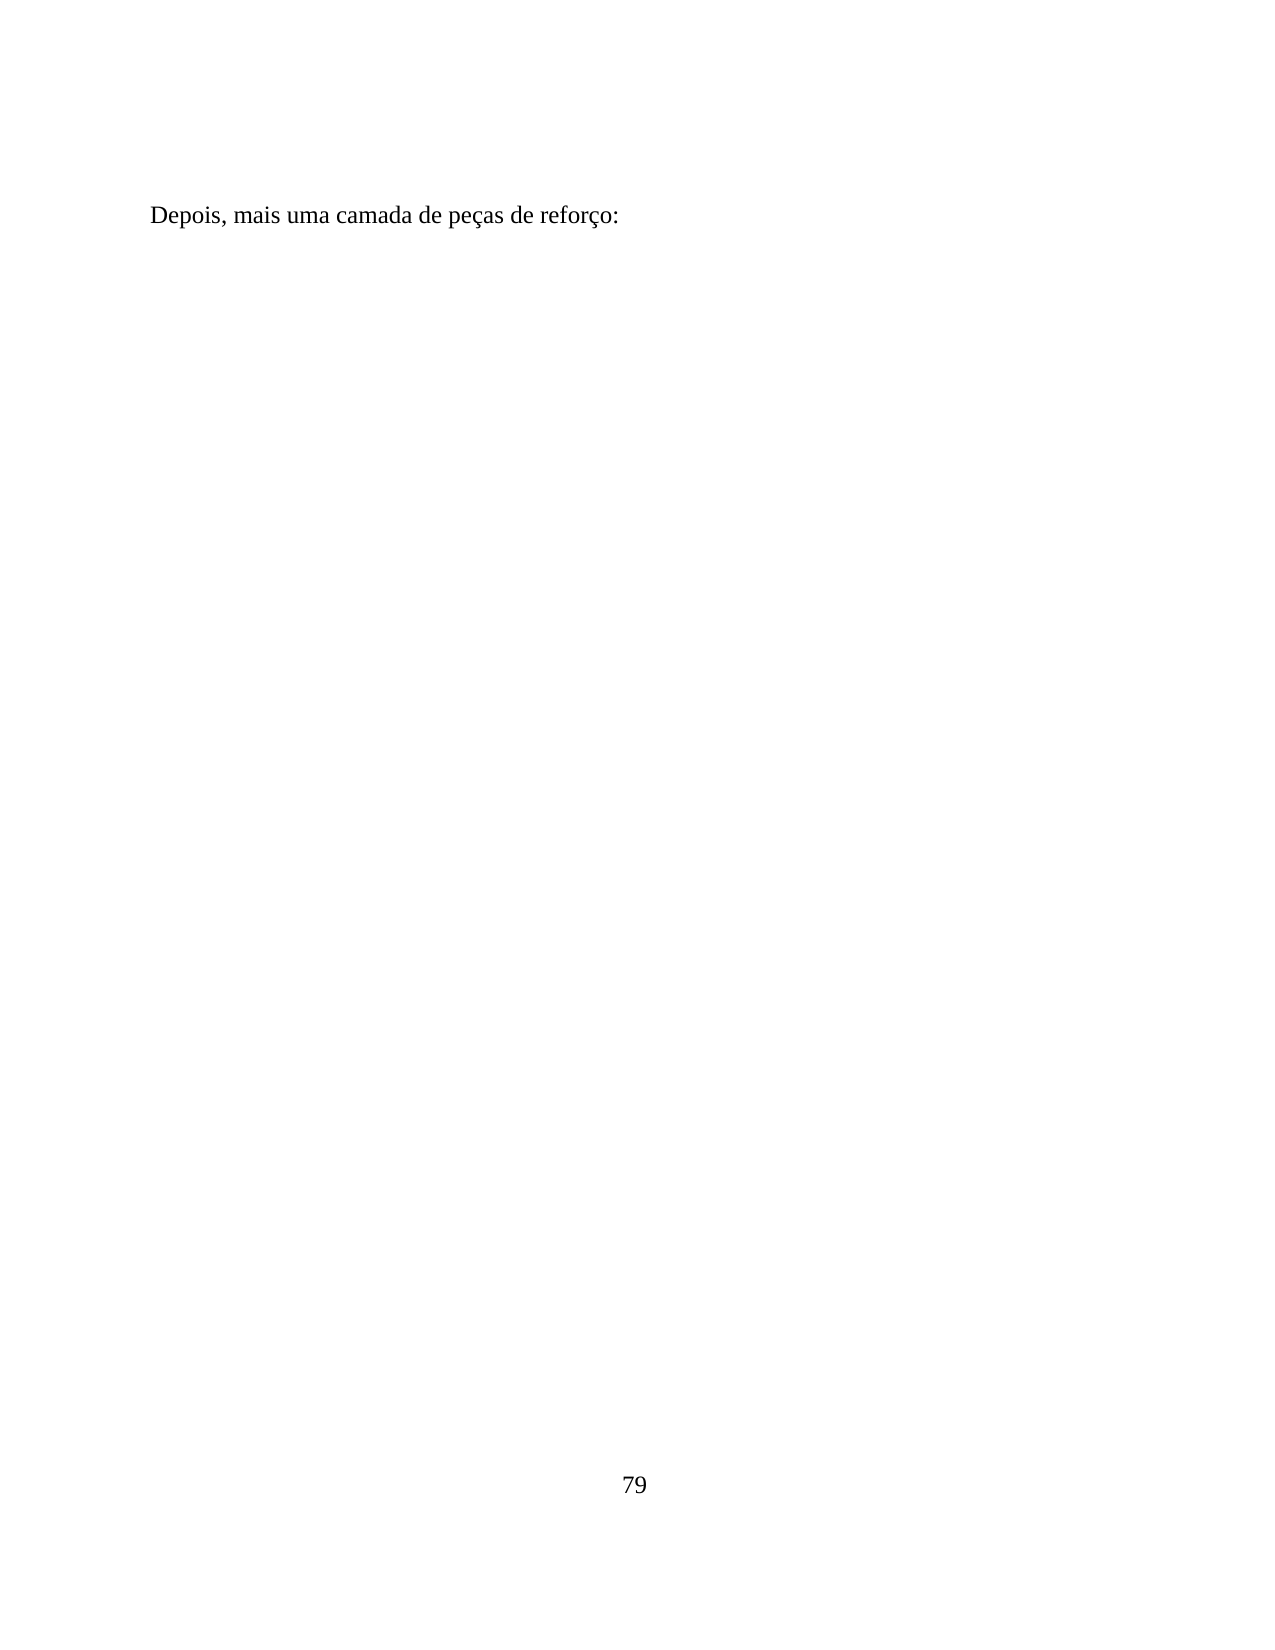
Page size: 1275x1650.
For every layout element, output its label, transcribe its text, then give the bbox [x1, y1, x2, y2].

text Depois, mais uma camada de peças de reforço: [150, 200, 1125, 229]
